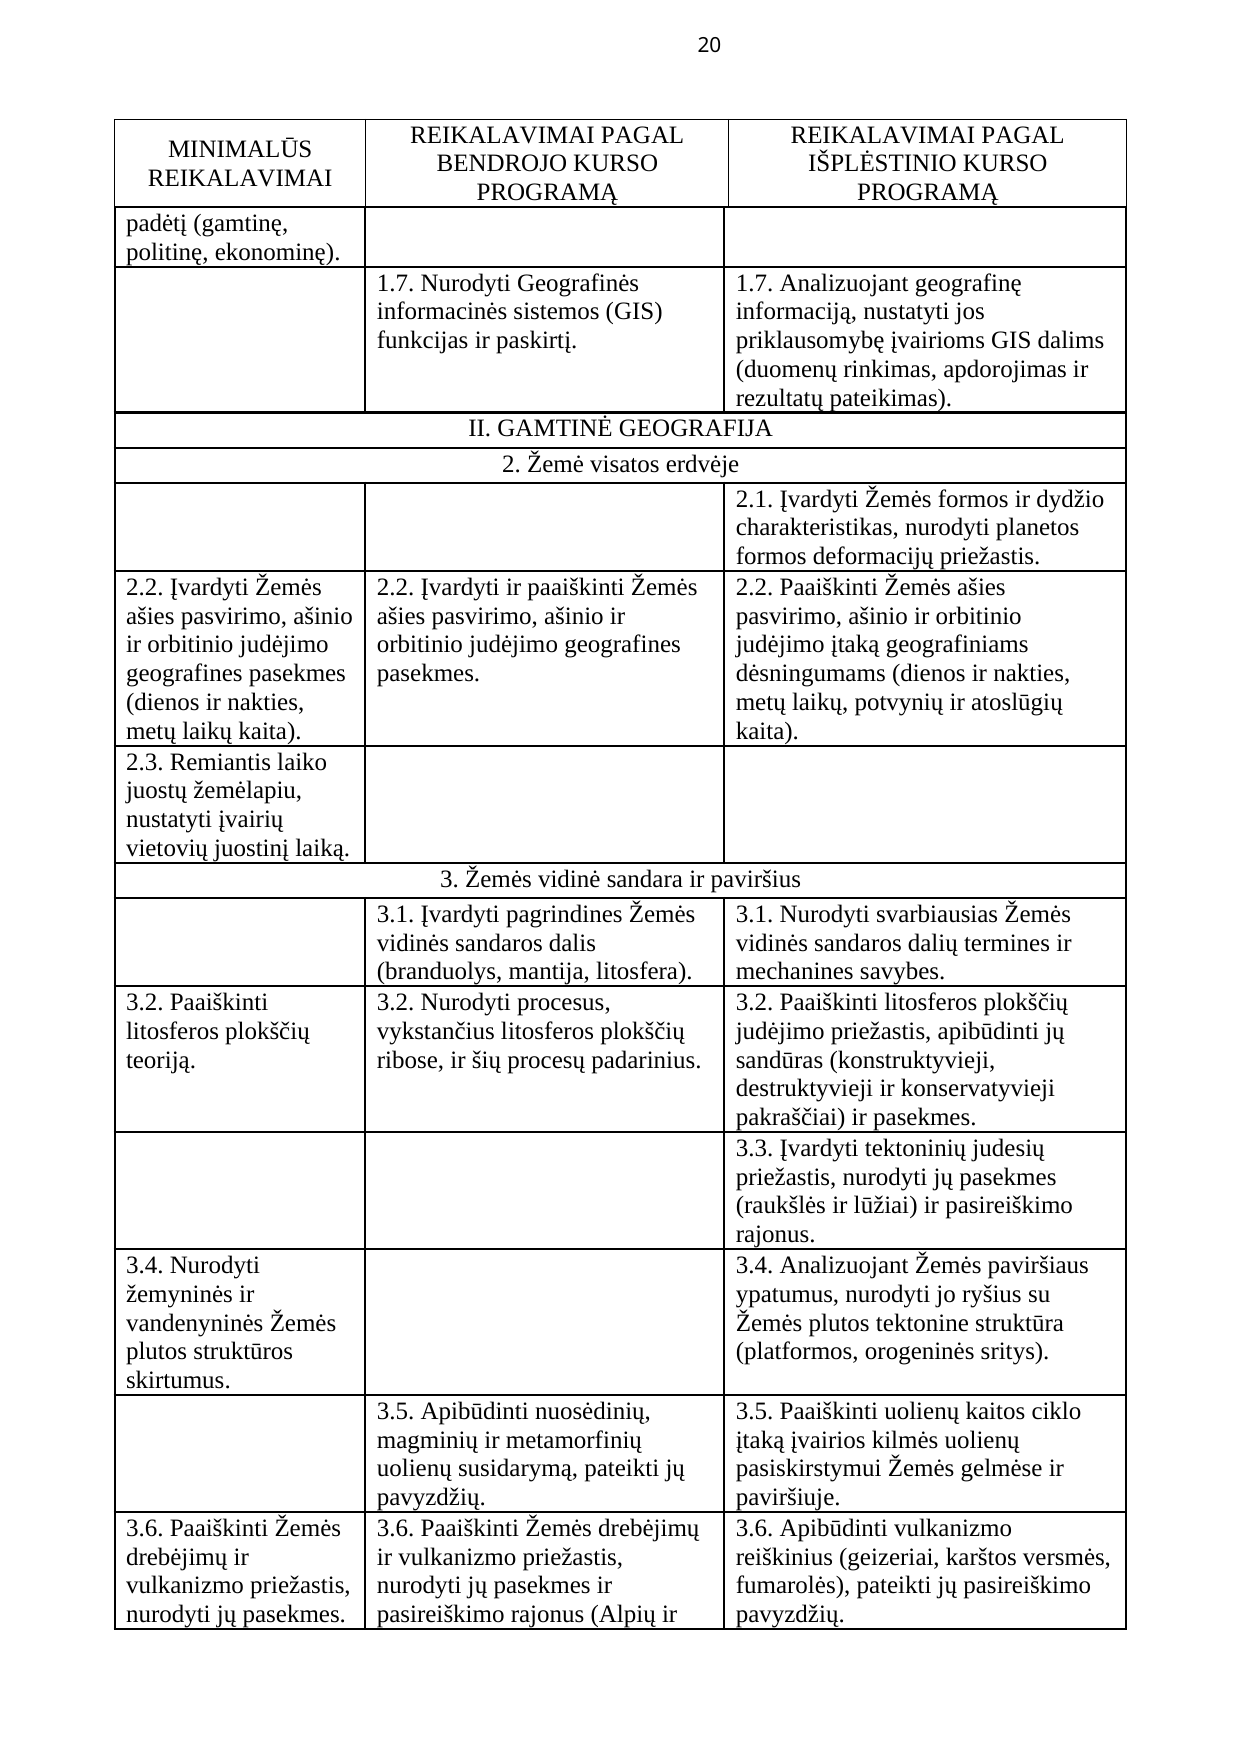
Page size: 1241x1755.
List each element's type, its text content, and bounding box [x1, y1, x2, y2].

table_cell [725, 208, 1125, 266]
table_cell [116, 1396, 364, 1511]
table_cell [116, 484, 364, 570]
table_cell 3.5. Apibūdinti nuosėdinių, magminių ir metamorfinių uolienų susidarymą, pateikti jų pavyzdžių. [366, 1396, 723, 1511]
table_cell 1.7. Analizuojant geografinę informaciją, nustatyti jos priklausomybę įvairioms GIS dalims (duomenų rinkimas, apdorojimas ir rezultatų pateikimas). [725, 268, 1125, 411]
table_cell 3.6. Paaiškinti Žemės drebėjimų ir vulkanizmo priežastis, nurodyti jų pasekmes. [116, 1513, 364, 1628]
table_cell 3.1. Įvardyti pagrindines Žemės vidinės sandaros dalis (branduolys, mantija, litosfera). [366, 899, 723, 985]
table_cell [116, 1133, 364, 1248]
table_cell [366, 1133, 723, 1248]
table_cell 2.2. Paaiškinti Žemės ašies pasvirimo, ašinio ir orbitinio judėjimo įtaką geografiniams dėsningumams (dienos ir nakties, metų laikų, potvynių ir atoslūgių kaita). [725, 572, 1125, 744]
table_header Reikalavimai pagal išplėstinio kurso programą [729, 120, 1126, 206]
table_cell 2.3. Remiantis laiko juostų žemėlapiu, nustatyti įvairių vietovių juostinį laiką. [116, 747, 364, 862]
table_cell 3.4. Analizuojant Žemės paviršiaus ypatumus, nurodyti jo ryšius su Žemės plutos tektonine struktūra (platformos, orogeninės sritys). [725, 1250, 1125, 1394]
table_cell 1.7. Nurodyti Geografinės informacinės sistemos (GIS) funkcijas ir paskirtį. [366, 268, 723, 411]
table_cell 2.2. Įvardyti Žemės ašies pasvirimo, ašinio ir orbitinio judėjimo geografines pasekmes (dienos ir nakties, metų laikų kaita). [116, 572, 364, 744]
table_cell 3.4. Nurodyti žemyninės ir vandenyninės Žemės plutos struktūros skirtumus. [116, 1250, 364, 1394]
table_cell padėtį (gamtinę, politinę, ekonominę). [116, 208, 364, 266]
table_cell [366, 747, 723, 862]
table_cell 2. Žemė visatos erdvėje [116, 449, 1125, 482]
table_cell 3.5. Paaiškinti uolienų kaitos ciklo įtaką įvairios kilmės uolienų pasiskirstymui Žemės gelmėse ir paviršiuje. [725, 1396, 1125, 1511]
table_cell [366, 208, 723, 266]
table_cell 3.2. Nurodyti procesus, vykstančius litosferos plokščių ribose, ir šių procesų padarinius. [366, 987, 723, 1131]
table_cell 3.2. Paaiškinti litosferos plokščių judėjimo priežastis, apibūdinti jų sandūras (konstruktyvieji, destruktyvieji ir konservatyvieji pakraščiai) ir pasekmes. [725, 987, 1125, 1131]
table_cell [116, 268, 364, 411]
table_cell 3.2. Paaiškinti litosferos plokščių teoriją. [116, 987, 364, 1131]
table_cell [366, 484, 723, 570]
table_header Reikalavimai pagal bendrojo kurso programą [366, 120, 728, 206]
table_cell 3.6. Paaiškinti Žemės drebėjimų ir vulkanizmo priežastis, nurodyti jų pasekmes ir pasireiškimo rajonus (Alpių ir [366, 1513, 723, 1628]
table_cell 3.3. Įvardyti tektoninių judesių priežastis, nurodyti jų pasekmes (raukšlės ir lūžiai) ir pasireiškimo rajonus. [725, 1133, 1125, 1248]
table_cell 3.1. Nurodyti svarbiausias Žemės vidinės sandaros dalių termines ir mechanines savybes. [725, 899, 1125, 985]
table_cell [366, 1250, 723, 1394]
table_cell [116, 899, 364, 985]
table_cell 2.2. Įvardyti ir paaiškinti Žemės ašies pasvirimo, ašinio ir orbitinio judėjimo geografines pasekmes. [366, 572, 723, 744]
table_cell 3. Žemės vidinė sandara ir paviršius [116, 864, 1125, 897]
table_cell 2.1. Įvardyti Žemės formos ir dydžio charakteristikas, nurodyti planetos formos deformacijų priežastis. [725, 484, 1125, 570]
table_cell II. GAMTINĖ GEOGRAFIJA [116, 414, 1125, 447]
table_header Minimalūs reikalavimai [115, 120, 365, 206]
table_cell 3.6. Apibūdinti vulkanizmo reiškinius (geizeriai, karštos versmės, fumarolės), pateikti jų pasireiškimo pavyzdžių. [725, 1513, 1125, 1628]
table_cell [725, 747, 1125, 862]
